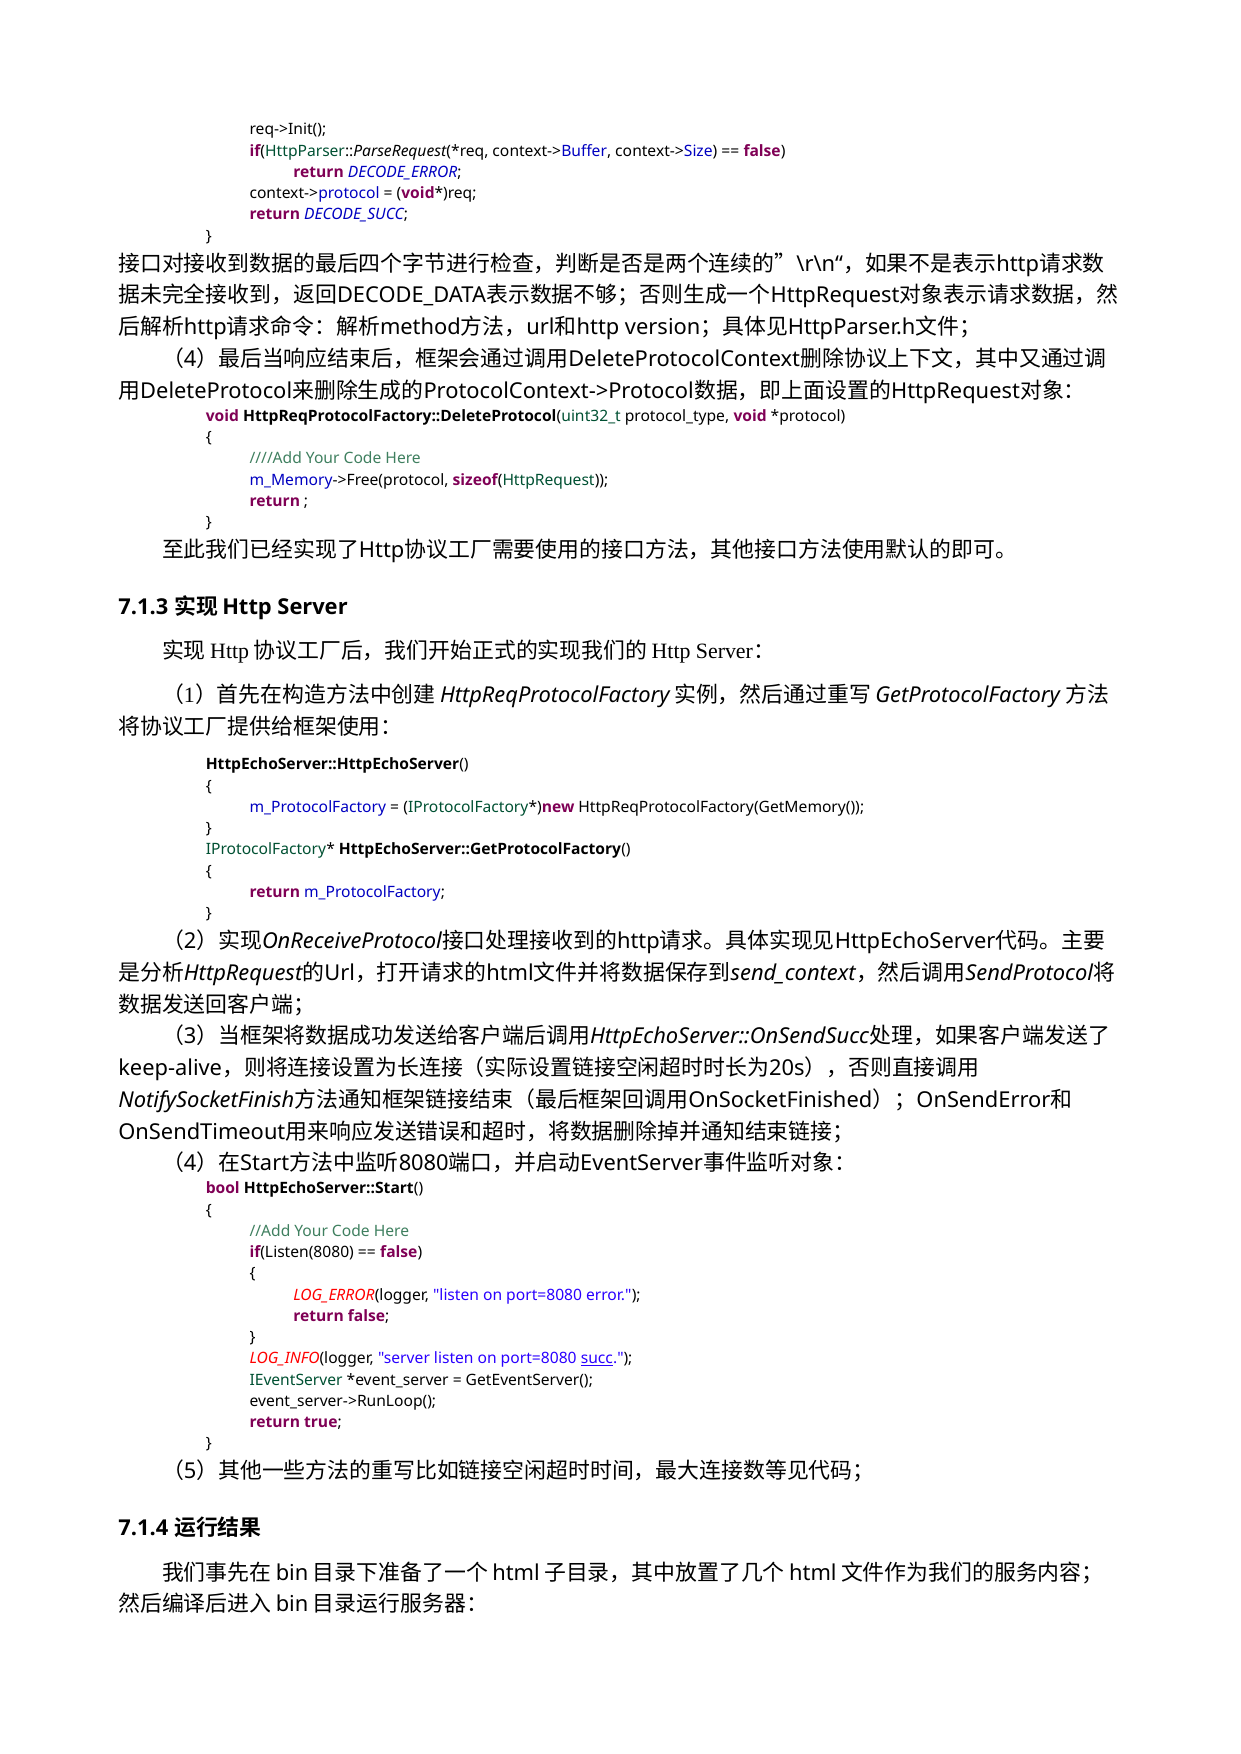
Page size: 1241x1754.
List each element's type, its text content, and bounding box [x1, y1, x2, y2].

text } [118, 1432, 1122, 1453]
text 我们事先在bin目录下准备了一个html子目录，其中放置了几个html文件作为我们的服务内容；然后编译后进入bin目录运行服务器： [118, 1554, 1122, 1618]
text { [118, 426, 1122, 447]
text （4）最后当响应结束后，框架会通过调用DeleteProtocolContext删除协议上下文，其中又通过调用DeleteProtocol来删除生成的ProtocolContext->Protocol数据，即上面设置的HttpRequest对象： [118, 341, 1122, 404]
text if(HttpParser::ParseRequest(*req, context->Buffer, context->Size) == false) [118, 139, 1122, 161]
text m_ProtocolFactory = (IProtocolFactory*)new HttpReqProtocolFactory(GetMemory()); [118, 796, 1122, 817]
text （5）其他一些方法的重写比如链接空闲超时时间，最大连接数等见代码； [118, 1453, 1122, 1485]
text event_server->RunLoop(); [118, 1390, 1122, 1411]
text } [118, 902, 1122, 923]
text HttpEchoServer::HttpEchoServer() [118, 753, 1122, 774]
text return m_ProtocolFactory; [118, 881, 1122, 902]
text ////Add Your Code Here [118, 447, 1122, 468]
text IProtocolFactory* HttpEchoServer::GetProtocolFactory() [118, 838, 1122, 859]
text （2）实现OnReceiveProtocol接口处理接收到的http请求。具体实现见HttpEchoServer代码。主要是分析HttpRequest的Url，打开请求的html文件并将数据保存到send_context，然后调用SendProtocol将数据发送回客户端； [118, 923, 1122, 1018]
text return ; [118, 489, 1122, 511]
text { [118, 774, 1122, 796]
text context->protocol = (void*)req; [118, 182, 1122, 203]
text return true; [118, 1411, 1122, 1432]
text IEventServer *event_server = GetEventServer(); [118, 1368, 1122, 1390]
text 实现Http协议工厂后，我们开始正式的实现我们的Http Server： [118, 633, 1122, 665]
text return DECODE_ERROR; [118, 161, 1122, 182]
text （1）首先在构造方法中创建HttpReqProtocolFactory实例，然后通过重写GetProtocolFactory 方法将协议工厂提供给框架使用： [118, 677, 1122, 741]
text 至此我们已经实现了Http协议工厂需要使用的接口方法，其他接口方法使用默认的即可。 [118, 532, 1122, 564]
text return false; [118, 1305, 1122, 1326]
text if(Listen(8080) == false) [118, 1241, 1122, 1262]
text req->Init(); [118, 118, 1122, 139]
text } [118, 1326, 1122, 1347]
text LOG_INFO(logger, "server listen on port=8080 succ."); [118, 1347, 1122, 1368]
text } [118, 224, 1122, 246]
text { [118, 859, 1122, 881]
text bool HttpEchoServer::Start() [118, 1177, 1122, 1198]
text （4）在Start方法中监听8080端口，并启动EventServer事件监听对象： [118, 1145, 1122, 1177]
text } [118, 817, 1122, 838]
subtitle 7.1.4 运行结果 [118, 1510, 1122, 1542]
text return DECODE_SUCC; [118, 203, 1122, 224]
text 接口对接收到数据的最后四个字节进行检查，判断是否是两个连续的”\r\n“，如果不是表示http请求数据未完全接收到，返回DECODE_DATA表示数据不够；否则生成一个HttpRequest对象表示请求数据，然后解析http请求命令：解析method方法，url和http version；具体见HttpParser.h文件； [118, 246, 1122, 341]
text //Add Your Code Here [118, 1220, 1122, 1241]
text } [118, 511, 1122, 532]
text （3）当框架将数据成功发送给客户端后调用HttpEchoServer::OnSendSucc处理，如果客户端发送了keep-alive，则将连接设置为长连接（实际设置链接空闲超时时长为20s），否则直接调用NotifySocketFinish方法通知框架链接结束（最后框架回调用OnSocketFinished）；OnSendError和OnSendTimeout用来响应发送错误和超时，将数据删除掉并通知结束链接； [118, 1018, 1122, 1145]
text LOG_ERROR(logger, "listen on port=8080 error."); [118, 1283, 1122, 1305]
text m_Memory->Free(protocol, sizeof(HttpRequest)); [118, 468, 1122, 489]
subtitle 7.1.3 实现Http Server [118, 589, 1122, 621]
text { [118, 1198, 1122, 1220]
text void HttpReqProtocolFactory::DeleteProtocol(uint32_t protocol_type, void *protocol) [118, 404, 1122, 426]
text { [118, 1262, 1122, 1283]
